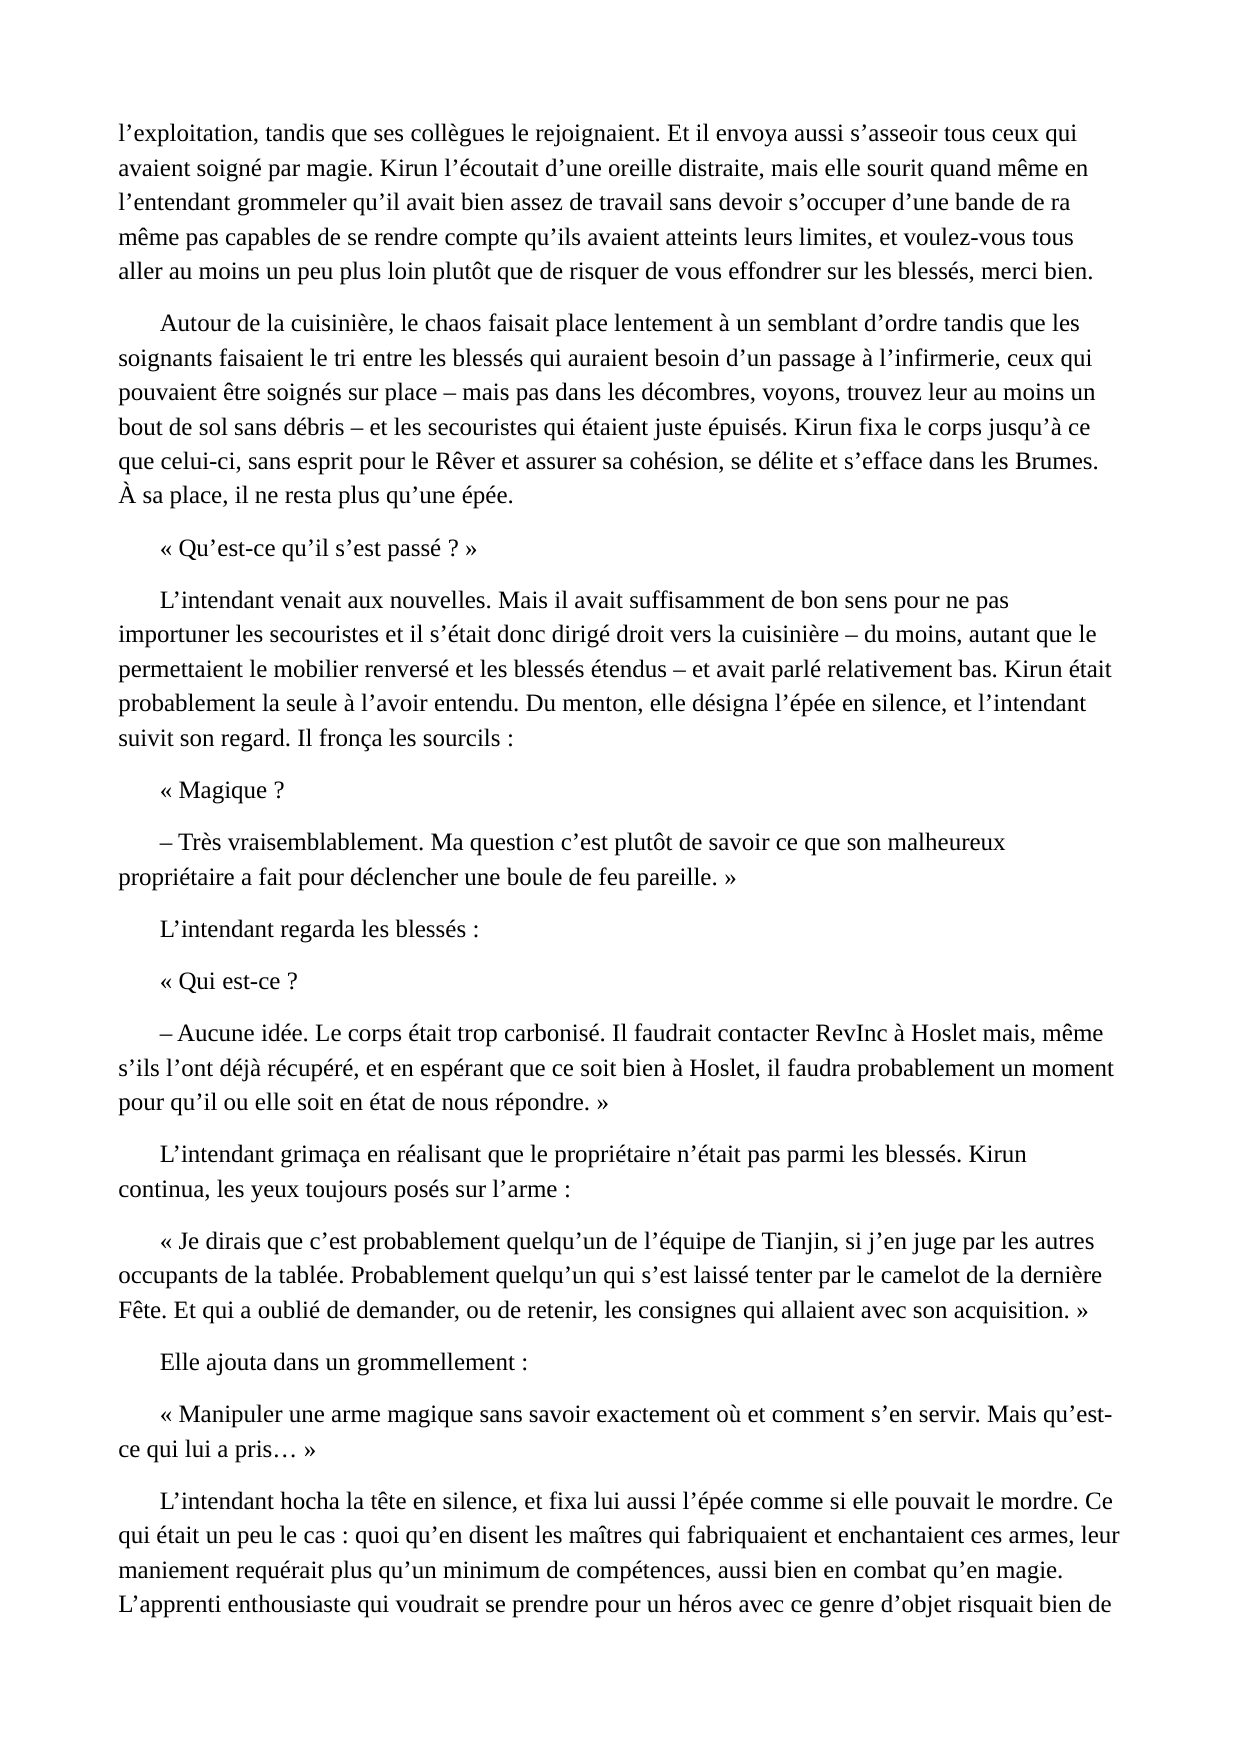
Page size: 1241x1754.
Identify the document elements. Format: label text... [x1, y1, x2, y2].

text L’intendant venait aux nouvelles. Mais il avait suffisamment de bon sens pour ne pas importuner les secouristes et il s’était donc dirigé droit vers la cuisinière – du moins, autant que le permettaient le mobilier renversé et les blessés étendus – et avait parlé relativement bas. Kirun était probablement la seule à l’avoir entendu. Du menton, elle désigna l’épée en silence, et l’intendant suivit son regard. Il fronça les sourcils : [118, 585, 1122, 752]
text L’intendant hocha la tête en silence, et fixa lui aussi l’épée comme si elle pouvait le mordre. Ce qui était un peu le cas : quoi qu’en disent les maîtres qui fabriquaient et enchantaient ces armes, leur maniement requérait plus qu’un minimum de compétences, aussi bien en combat qu’en magie. L’apprenti enthousiaste qui voudrait se prendre pour un héros avec ce genre d’objet risquait bien de [118, 1486, 1122, 1618]
text « Magique ? [118, 775, 1122, 804]
text L’intendant grimaça en réalisant que le propriétaire n’était pas parmi les blessés. Kirun continua, les yeux toujours posés sur l’arme : [118, 1139, 1122, 1203]
text « Qu’est-ce qu’il s’est passé ? » [118, 533, 1122, 562]
text l’exploitation, tandis que ses collègues le rejoignaient. Et il envoya aussi s’asseoir tous ceux qui avaient soigné par magie. Kirun l’écoutait d’une oreille distraite, mais elle sourit quand même en l’entendant grommeler qu’il avait bien assez de travail sans devoir s’occuper d’une bande de ra même pas capables de se rendre compte qu’ils avaient atteints leurs limites, et voulez-vous tous aller au moins un peu plus loin plutôt que de risquer de vous effondrer sur les blessés, merci bien. [118, 118, 1122, 285]
text « Qui est-ce ? [118, 966, 1122, 995]
text – Très vraisemblablement. Ma question c’est plutôt de savoir ce que son malheureux propriétaire a fait pour déclencher une boule de feu pareille. » [118, 827, 1122, 891]
text – Aucune idée. Le corps était trop carbonisé. Il faudrait contacter RevInc à Hoslet mais, même s’ils l’ont déjà récupéré, et en espérant que ce soit bien à Hoslet, il faudra probablement un moment pour qu’il ou elle soit en état de nous répondre. » [118, 1018, 1122, 1116]
text L’intendant regarda les blessés : [118, 914, 1122, 943]
text Autour de la cuisinière, le chaos faisait place lentement à un semblant d’ordre tandis que les soignants faisaient le tri entre les blessés qui auraient besoin d’un passage à l’infirmerie, ceux qui pouvaient être soignés sur place – mais pas dans les décombres, voyons, trouvez leur au moins un bout de sol sans débris – et les secouristes qui étaient juste épuisés. Kirun fixa le corps jusqu’à ce que celui-ci, sans esprit pour le Rêver et assurer sa cohésion, se délite et s’efface dans les Brumes. À sa place, il ne resta plus qu’une épée. [118, 308, 1122, 509]
text « Je dirais que c’est probablement quelqu’un de l’équipe de Tianjin, si j’en juge par les autres occupants de la tablée. Probablement quelqu’un qui s’est laissé tenter par le camelot de la dernière Fête. Et qui a oublié de demander, ou de retenir, les consignes qui allaient avec son acquisition. » [118, 1226, 1122, 1324]
text Elle ajouta dans un grommellement : [118, 1347, 1122, 1376]
text « Manipuler une arme magique sans savoir exactement où et comment s’en servir. Mais qu’est-ce qui lui a pris… » [118, 1399, 1122, 1463]
